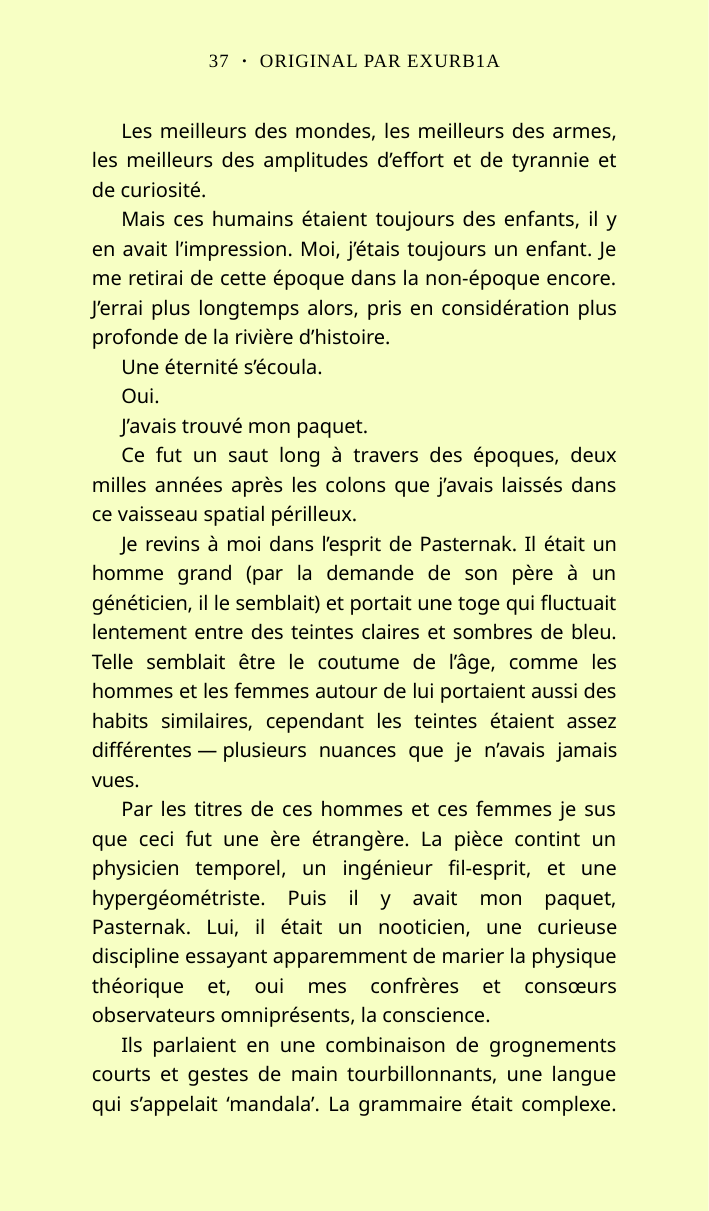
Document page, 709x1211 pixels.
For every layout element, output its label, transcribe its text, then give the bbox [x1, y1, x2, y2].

text Par les titres de ces hommes et ces femmes je sus que ceci fut une ère étrangère. La pièce contint un physicien temporel, un ingénieur fil-esprit, et une hypergéométriste. Puis il y avait mon paquet, Pasternak. Lui, il était un nooticien, une curieuse discipline essayant apparemment de marier la physique théorique et, oui mes confrères et consœurs observateurs omniprésents, la conscience. [92, 793, 617, 1029]
text Oui. [92, 380, 617, 410]
text Ce fut un saut long à travers des époques, deux milles années après les colons que j’avais laissés dans ce vaisseau spatial périlleux. [92, 439, 617, 528]
text Une éternité s’écoula. [92, 351, 617, 380]
text J’avais trouvé mon paquet. [92, 410, 617, 439]
text Ils parlaient en une combinaison de grognements courts et gestes de main tourbillonnants, une langue qui s’appelait ‘mandala’. La grammaire était complexe. [92, 1029, 617, 1117]
text Mais ces humains étaient toujours des enfants, il y en avait l’impression. Moi, j’étais toujours un enfant. Je me retirai de cette époque dans la non-époque encore. J’errai plus longtemps alors, pris en considération plus profonde de la rivière d’histoire. [92, 203, 617, 351]
text Je revins à moi dans l’esprit de Pasternak. Il était un homme grand (par la demande de son père à un généticien, il le semblait) et portait une toge qui fluctuait lentement entre des teintes claires et sombres de bleu. Telle semblait être le coutume de l’âge, comme les hommes et les femmes autour de lui portaient aussi des habits similaires, cependant les teintes étaient assez différentes — plusieurs nuances que je n’avais jamais vues. [92, 528, 617, 793]
text Les meilleurs des mondes, les meilleurs des armes, les meilleurs des amplitudes d’effort et de tyrannie et de curiosité. [92, 115, 617, 203]
